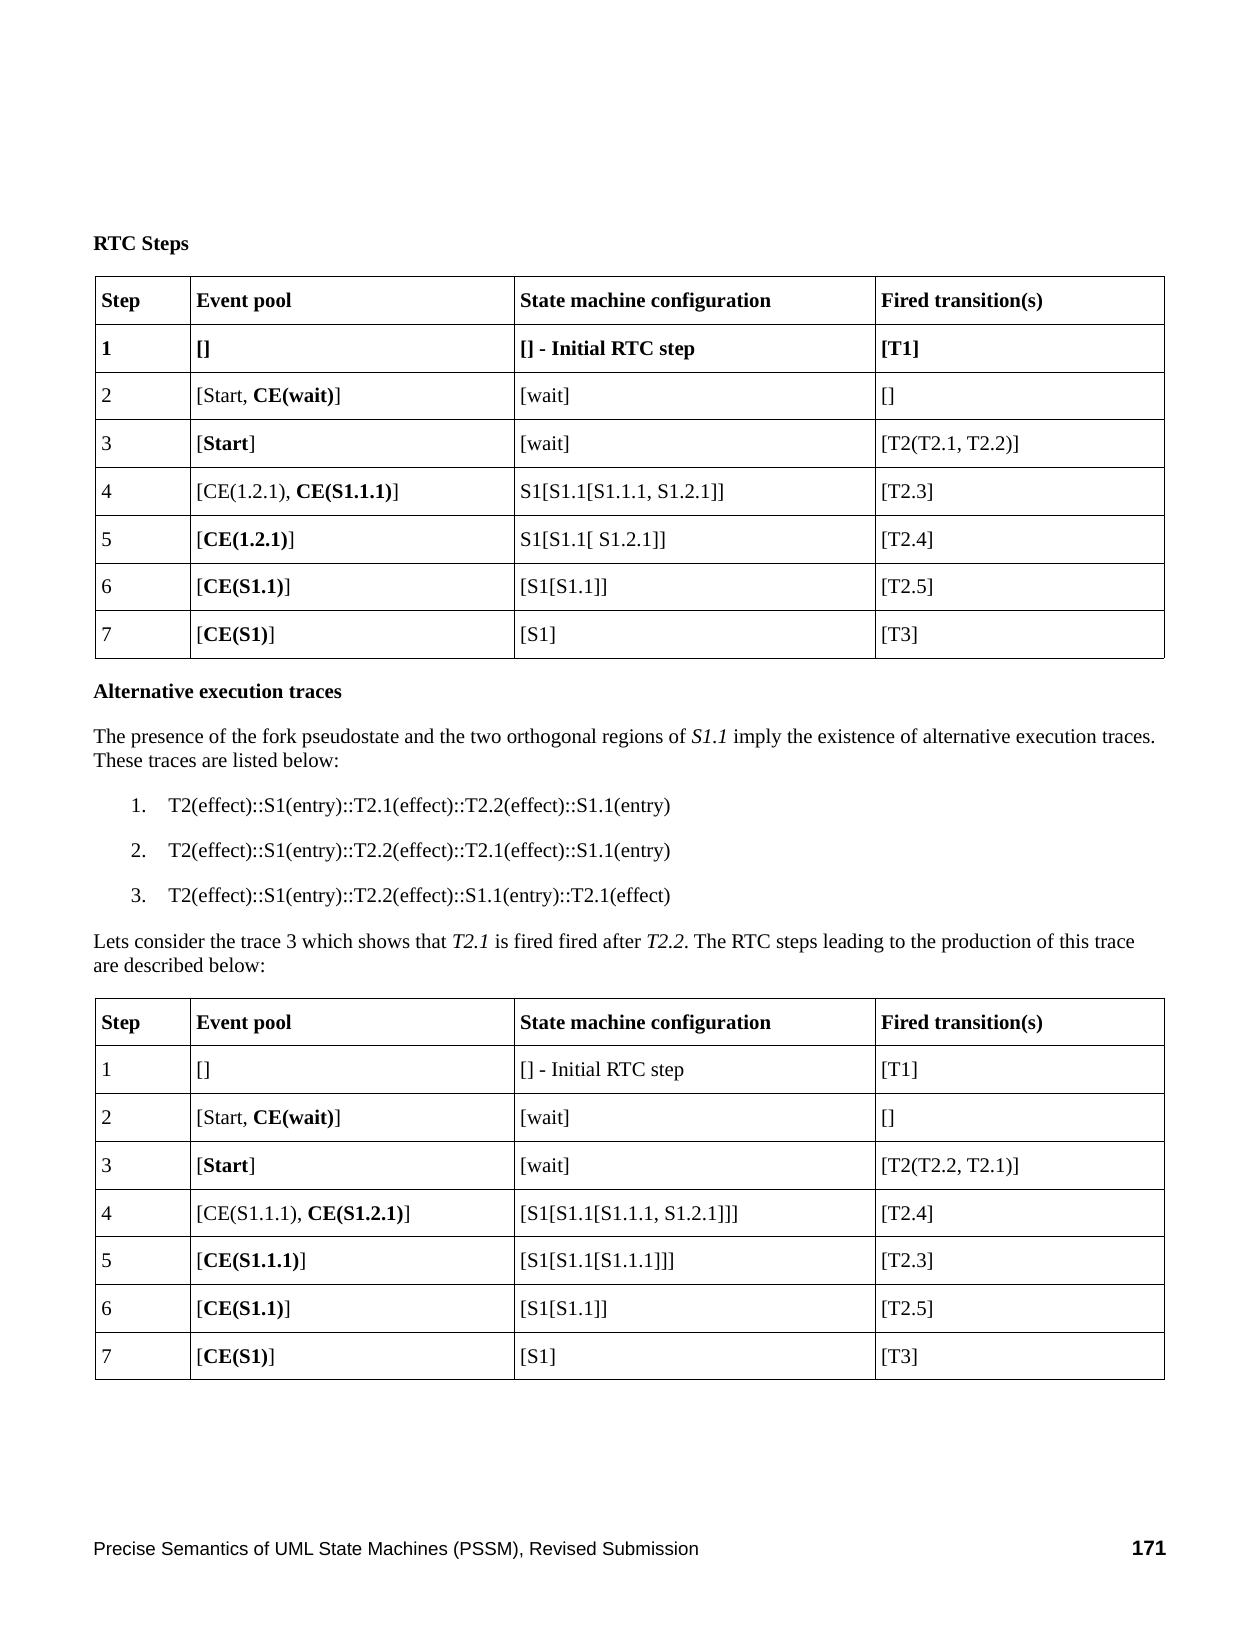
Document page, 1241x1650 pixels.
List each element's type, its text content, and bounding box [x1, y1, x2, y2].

table_cell 5 [96, 1237, 190, 1284]
table_cell [CE(S1.1.1)] [191, 1237, 514, 1284]
table_header Event pool [191, 277, 514, 324]
table_cell [] [191, 1046, 514, 1093]
table_cell [T1] [876, 1046, 1164, 1093]
table_cell [Start] [191, 1142, 514, 1188]
text The presence of the fork pseudostate and the two orthogonal regions of S1.1 imply the existence of alternative execution traces. These traces are listed below: [93, 724, 1164, 772]
table_header State machine configuration [515, 999, 875, 1045]
table_cell [Start] [191, 420, 514, 467]
table_cell [T2.5] [876, 564, 1164, 610]
table_cell [CE(S1)] [191, 1333, 514, 1379]
table_cell [CE(S1.1)] [191, 1285, 514, 1332]
table_cell [T2.5] [876, 1285, 1164, 1332]
table_cell 5 [96, 516, 190, 562]
table_cell [T2.4] [876, 1190, 1164, 1236]
table_cell 7 [96, 1333, 190, 1379]
table_header Fired transition(s) [876, 277, 1164, 324]
table_cell [S1] [515, 1333, 875, 1379]
list T2(effect)::S1(entry)::T2.2(effect)::T2.1(effect)::S1.1(entry) [131, 838, 1164, 862]
table_cell 6 [96, 564, 190, 610]
table_cell [T2.3] [876, 1237, 1164, 1284]
table_cell [CE(S1)] [191, 611, 514, 658]
table_cell 1 [96, 325, 190, 372]
table_cell 1 [96, 1046, 190, 1093]
table_cell 2 [96, 373, 190, 419]
table_cell 6 [96, 1285, 190, 1332]
table_cell [] [191, 325, 514, 372]
table_cell [S1[S1.1[S1.1.1]]] [515, 1237, 875, 1284]
table_cell [S1] [515, 611, 875, 658]
table_cell 3 [96, 420, 190, 467]
table_cell [wait] [515, 373, 875, 419]
table_cell [Start, CE(wait)] [191, 1094, 514, 1141]
table_cell [S1[S1.1[S1.1.1, S1.2.1]]] [515, 1190, 875, 1236]
table_cell 3 [96, 1142, 190, 1188]
table_cell [Start, CE(wait)] [191, 373, 514, 419]
table_cell [] [876, 373, 1164, 419]
table_cell S1[S1.1[S1.1.1, S1.2.1]] [515, 468, 875, 515]
table_cell [S1[S1.1]] [515, 1285, 875, 1332]
table_cell [T2.3] [876, 468, 1164, 515]
table_header Fired transition(s) [876, 999, 1164, 1045]
table_cell [T2(T2.1, T2.2)] [876, 420, 1164, 467]
list T2(effect)::S1(entry)::T2.1(effect)::T2.2(effect)::S1.1(entry) [131, 793, 1164, 817]
table_cell [T3] [876, 611, 1164, 658]
text RTC Steps [93, 231, 1164, 255]
table_cell S1[S1.1[ S1.2.1]] [515, 516, 875, 562]
table_cell [] - Initial RTC step [515, 325, 875, 372]
list T2(effect)::S1(entry)::T2.2(effect)::S1.1(entry)::T2.1(effect) [131, 883, 1164, 907]
table_cell 4 [96, 1190, 190, 1236]
table_cell [] - Initial RTC step [515, 1046, 875, 1093]
table_cell 7 [96, 611, 190, 658]
table_cell [T2(T2.2, T2.1)] [876, 1142, 1164, 1188]
table_cell [T1] [876, 325, 1164, 372]
table_cell 2 [96, 1094, 190, 1141]
table_header Step [96, 277, 190, 324]
table_cell [wait] [515, 420, 875, 467]
table_header Step [96, 999, 190, 1045]
table_cell [wait] [515, 1142, 875, 1188]
table_header Event pool [191, 999, 514, 1045]
table_cell [T3] [876, 1333, 1164, 1379]
table_header State machine configuration [515, 277, 875, 324]
table_cell [CE(S1.1.1), CE(S1.2.1)] [191, 1190, 514, 1236]
table_cell [CE(1.2.1), CE(S1.1.1)] [191, 468, 514, 515]
table_cell [S1[S1.1]] [515, 564, 875, 610]
table_cell 4 [96, 468, 190, 515]
text Alternative execution traces [93, 679, 1164, 703]
table_cell [CE(1.2.1)] [191, 516, 514, 562]
table_cell [wait] [515, 1094, 875, 1141]
table_cell [] [876, 1094, 1164, 1141]
text Lets consider the trace 3 which shows that T2.1 is fired fired after T2.2. The RTC steps leading to the production of this trace are described below: [93, 928, 1164, 977]
table_cell [T2.4] [876, 516, 1164, 562]
table_cell [CE(S1.1)] [191, 564, 514, 610]
